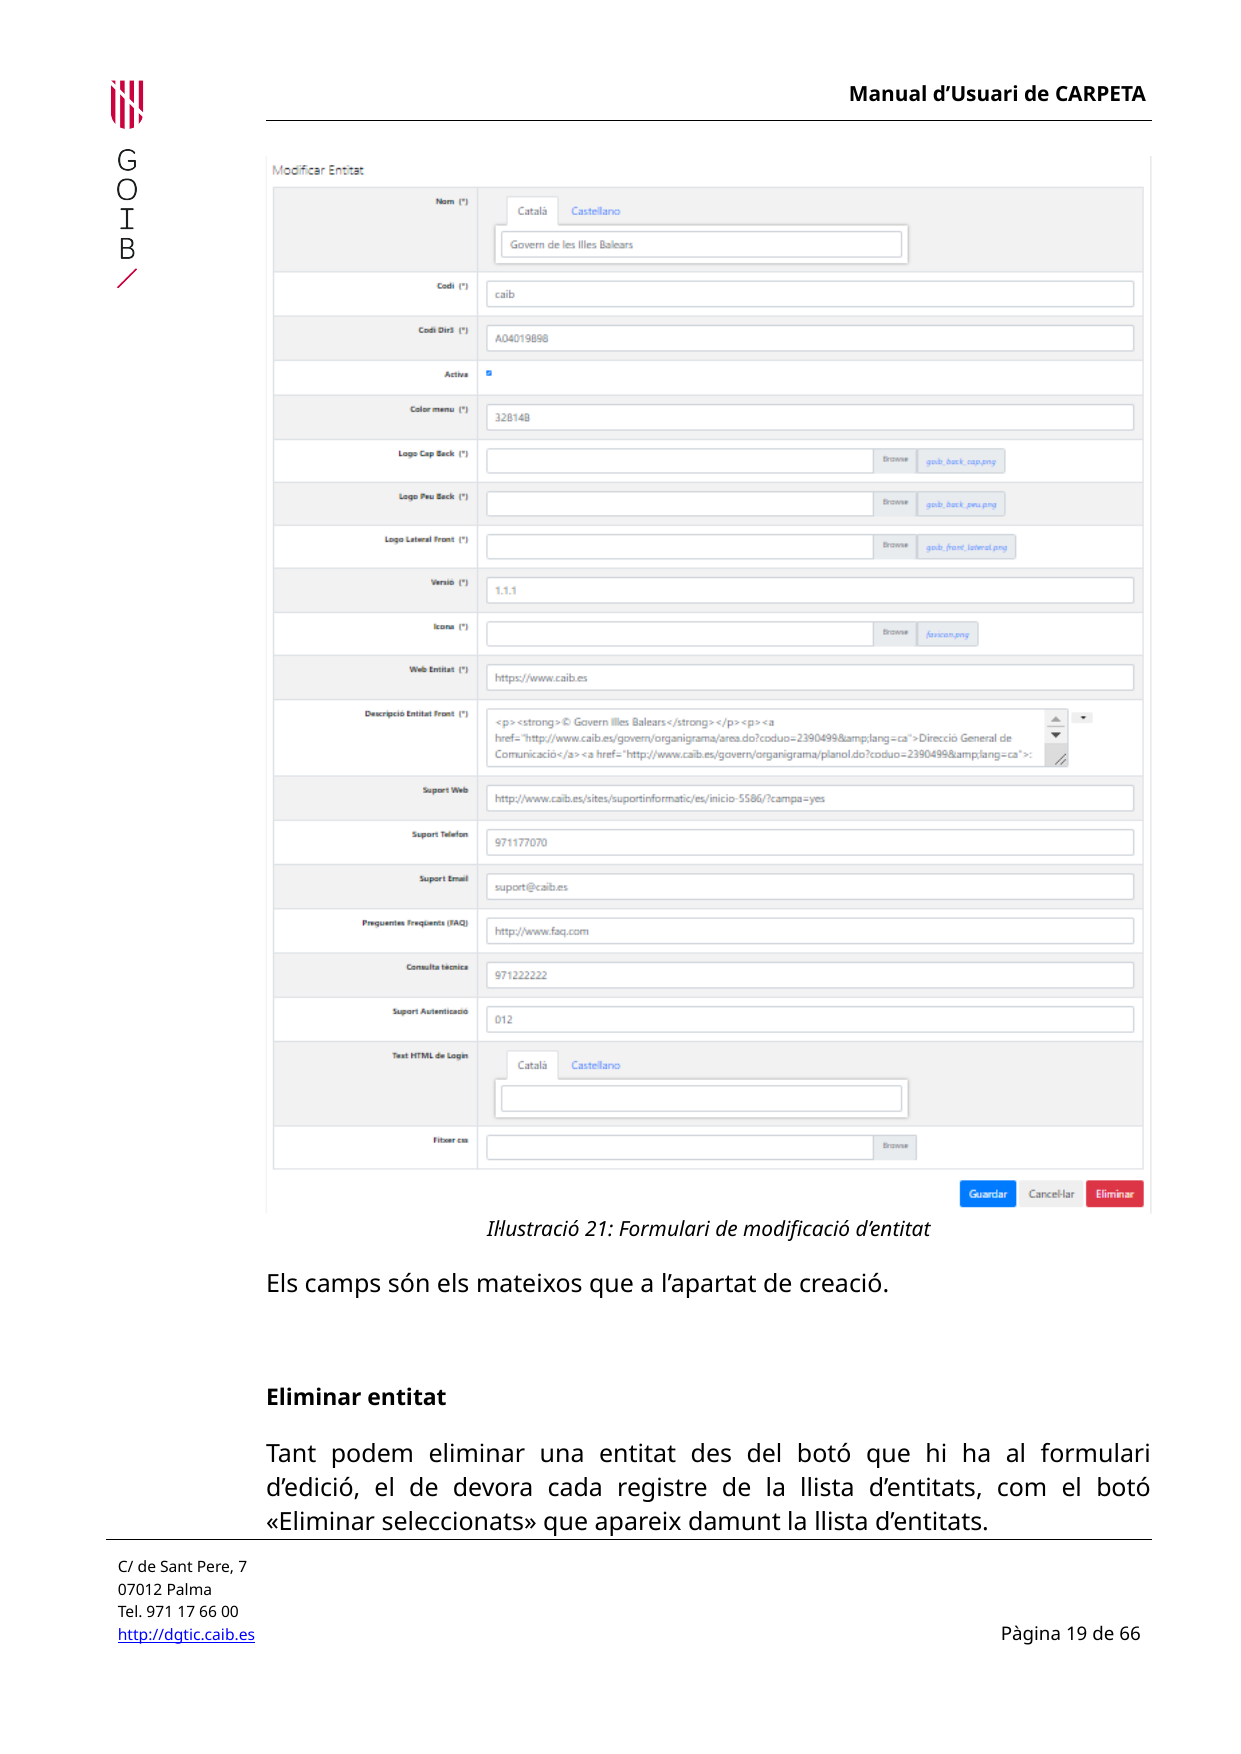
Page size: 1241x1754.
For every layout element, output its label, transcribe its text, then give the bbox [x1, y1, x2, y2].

list Tant podem eliminar una entitat des del botó que hi ha al formulari d’edició, el de devora cada registre de la llista d’entitats, com el botó «Eliminar seleccionats» que apareix damunt la llista d’entitats. [266, 1436, 1152, 1538]
picture [82, 57, 172, 319]
picture [265, 156, 1152, 1214]
list Eliminar entitat [266, 1381, 1152, 1412]
text Il·lustració 21: Formulari de modificació d’entitat [266, 1214, 1152, 1242]
text Els camps són els mateixos que a l’apartat de creació. [266, 1266, 1152, 1300]
